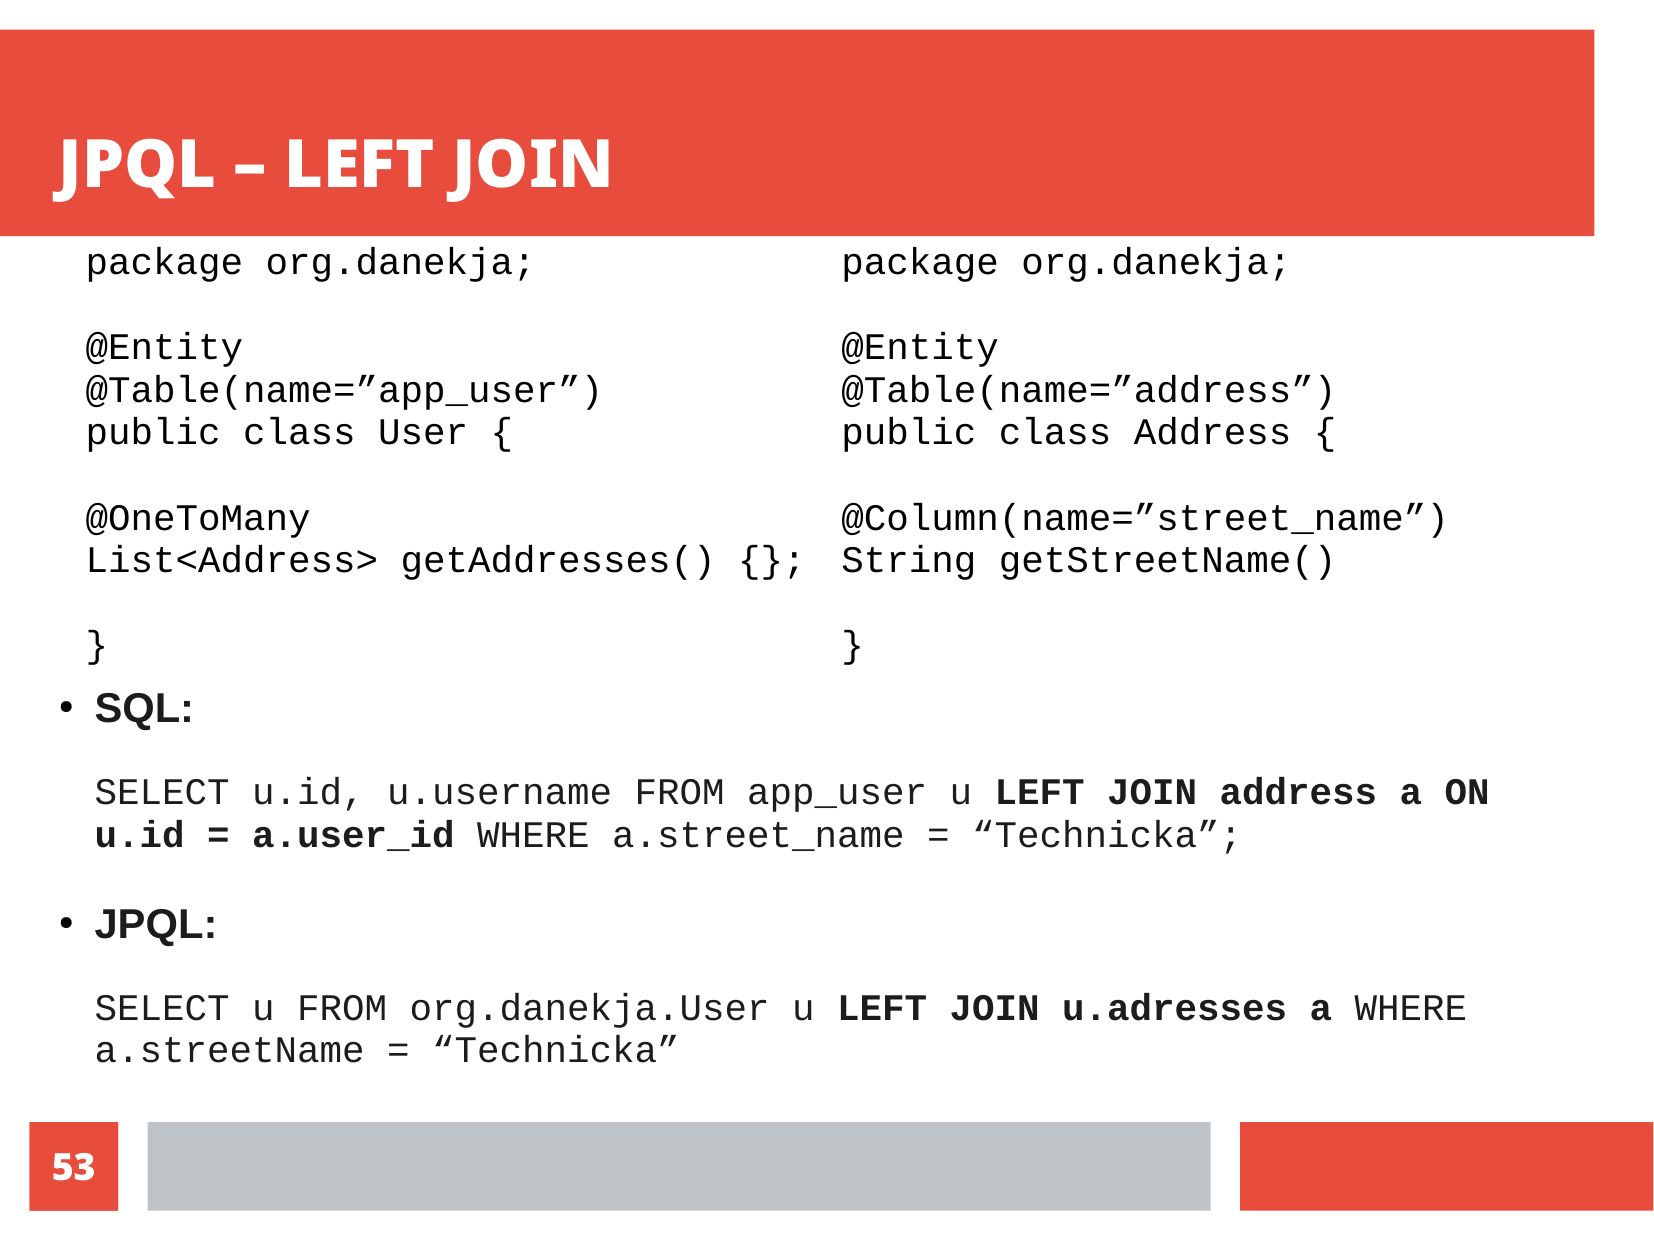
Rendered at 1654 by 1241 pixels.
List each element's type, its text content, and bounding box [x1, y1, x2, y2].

text_box package org.danekja; @Entity @Table(name=”address”) public class Address { @Column(name=”street_name”) String getStreetName() } [826, 236, 1583, 677]
subtitle SQL: SELECT u.id, u.username FROM app_user u LEFT JOIN address a ON u.id = a.user_id WHERE a.street_name = “Technicka”; JPQL: SELECT u FROM org.danekja.User u LEFT JOIN u.adresses a WHERE a.streetName = “Technicka” [59, 685, 1595, 1049]
title JPQL – LEFT JOIN [59, 59, 1595, 207]
text_box package org.danekja; @Entity @Table(name=”app_user”) public class User { @OneToMany List<Address> getAddresses() {}; } [70, 236, 826, 677]
